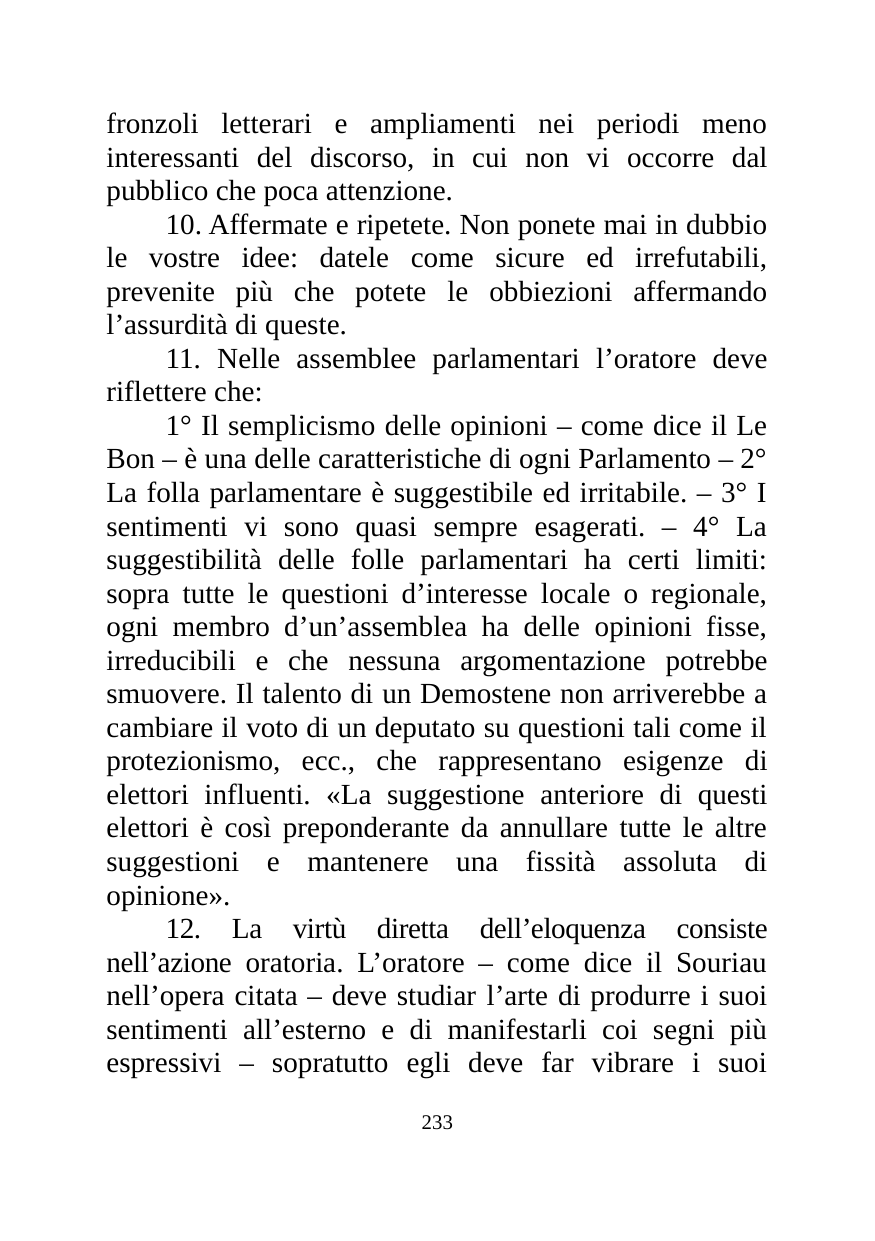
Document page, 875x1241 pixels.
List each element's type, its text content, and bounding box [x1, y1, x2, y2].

text 10. Affermate e ripetete. Non ponete mai in dubbio le vostre idee: datele come sicure ed irrefutabili, prevenite più che potete le obbiezioni affermando l’assurdità di queste. [106, 207, 768, 341]
text 1° Il semplicismo delle opinioni – come dice il Le Bon – è una delle caratteristiche di ogni Parlamento – 2° La folla parlamentare è suggestibile ed irritabile. – 3° I sentimenti vi sono quasi sempre esagerati. – 4° La suggestibilità delle folle parlamentari ha certi limiti: sopra tutte le questioni d’interesse locale o regionale, ogni membro d’un’assemblea ha delle opinioni fisse, irreducibili e che nessuna argomentazione potrebbe smuovere. Il talento di un Demostene non arriverebbe a cambiare il voto di un deputato su questioni tali come il protezionismo, ecc., che rappresentano esigenze di elettori influenti. «La suggestione anteriore di questi elettori è così preponderante da annullare tutte le altre suggestioni e mantenere una fissità assoluta di opinione». [106, 408, 768, 911]
text 12. La virtù diretta dell’eloquenza consiste nell’azione oratoria. L’oratore – come dice il Souriau nell’opera citata – deve studiar l’arte di produrre i suoi sentimenti all’esterno e di manifestarli coi segni più espressivi – sopratutto egli deve far vibrare i suoi [106, 911, 768, 1079]
text fronzoli letterari e ampliamenti nei periodi meno interessanti del discorso, in cui non vi occorre dal pubblico che poca attenzione. [106, 106, 768, 207]
text 11. Nelle assemblee parlamentari l’oratore deve riflettere che: [106, 341, 768, 408]
